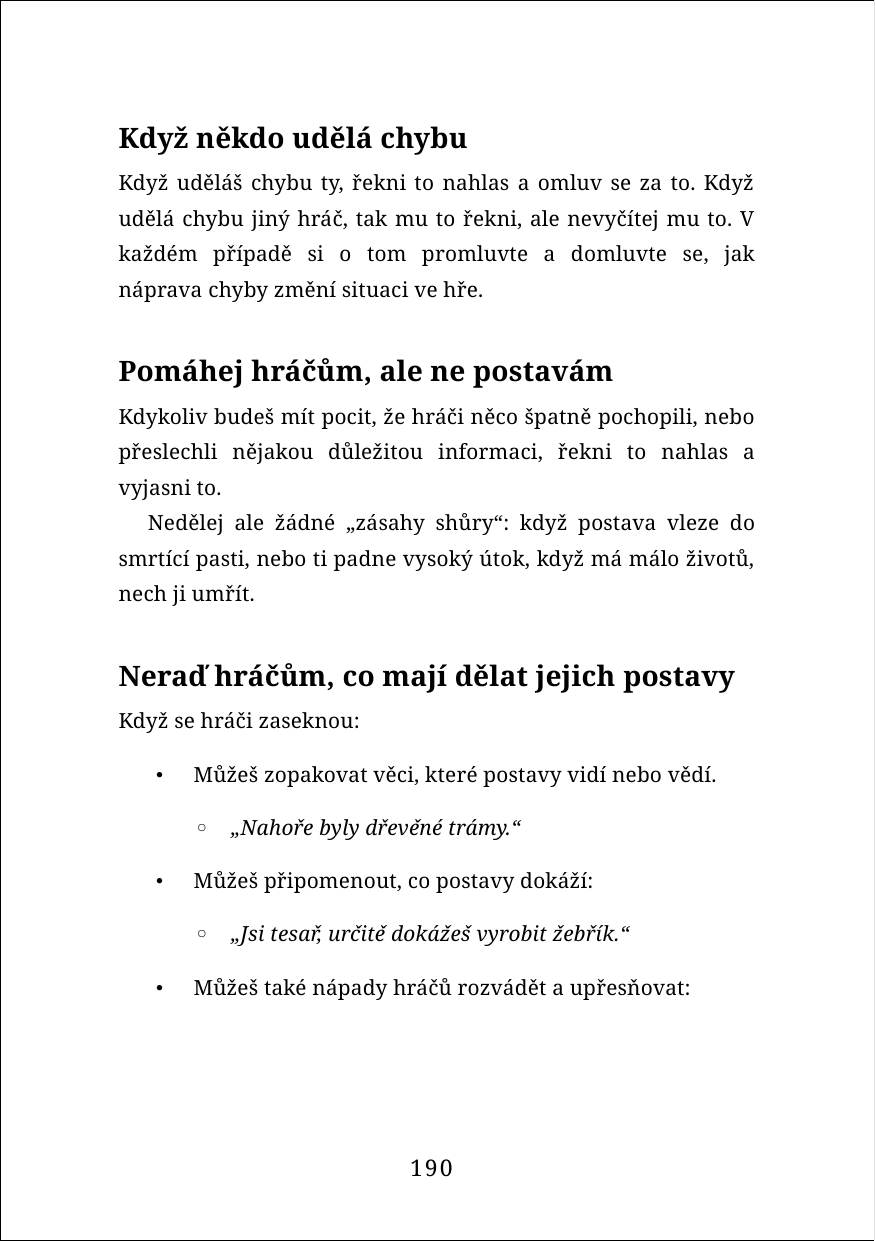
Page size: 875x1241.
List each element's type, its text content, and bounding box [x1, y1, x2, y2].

list Můžeš připomenout, co postavy dokáží: [156, 866, 756, 894]
subtitle Neraď hráčům, co mají dělat jejich postavy [118, 656, 756, 695]
list „Nahoře byly dřevěné trámy.“ [193, 813, 756, 841]
subtitle Když někdo udělá chybu [118, 118, 756, 157]
text Kdykoliv budeš mít pocit, že hráči něco špatně pochopili, nebo přeslechli nějakou důležitou informaci, řekni to nahlas a vyjasni to. Nedělej ale žádné „zásahy shůry“: když postava vleze do smrtící pasti, nebo ti padne vysoký útok, když má málo životů, nech ji umřít. [118, 402, 756, 608]
list Můžeš také nápady hráčů rozvádět a upřesňovat: [156, 973, 756, 1001]
text Když uděláš chybu ty, řekni to nahlas a omluv se za to. Když udělá chybu jiný hráč, tak mu to řekni, ale nevyčítej mu to. V každém případě si o tom promluvte a domluvte se, jak náprava chyby změní situaci ve hře. [118, 168, 756, 303]
text Když se hráči zaseknou: [118, 706, 756, 735]
subtitle Pomáhej hráčům, ale ne postavám [118, 352, 756, 390]
list „Jsi tesař, určitě dokážeš vyrobit žebřík.“ [193, 919, 756, 948]
list Můžeš zopakovat věci, které postavy vidí nebo vědí. [156, 760, 756, 788]
